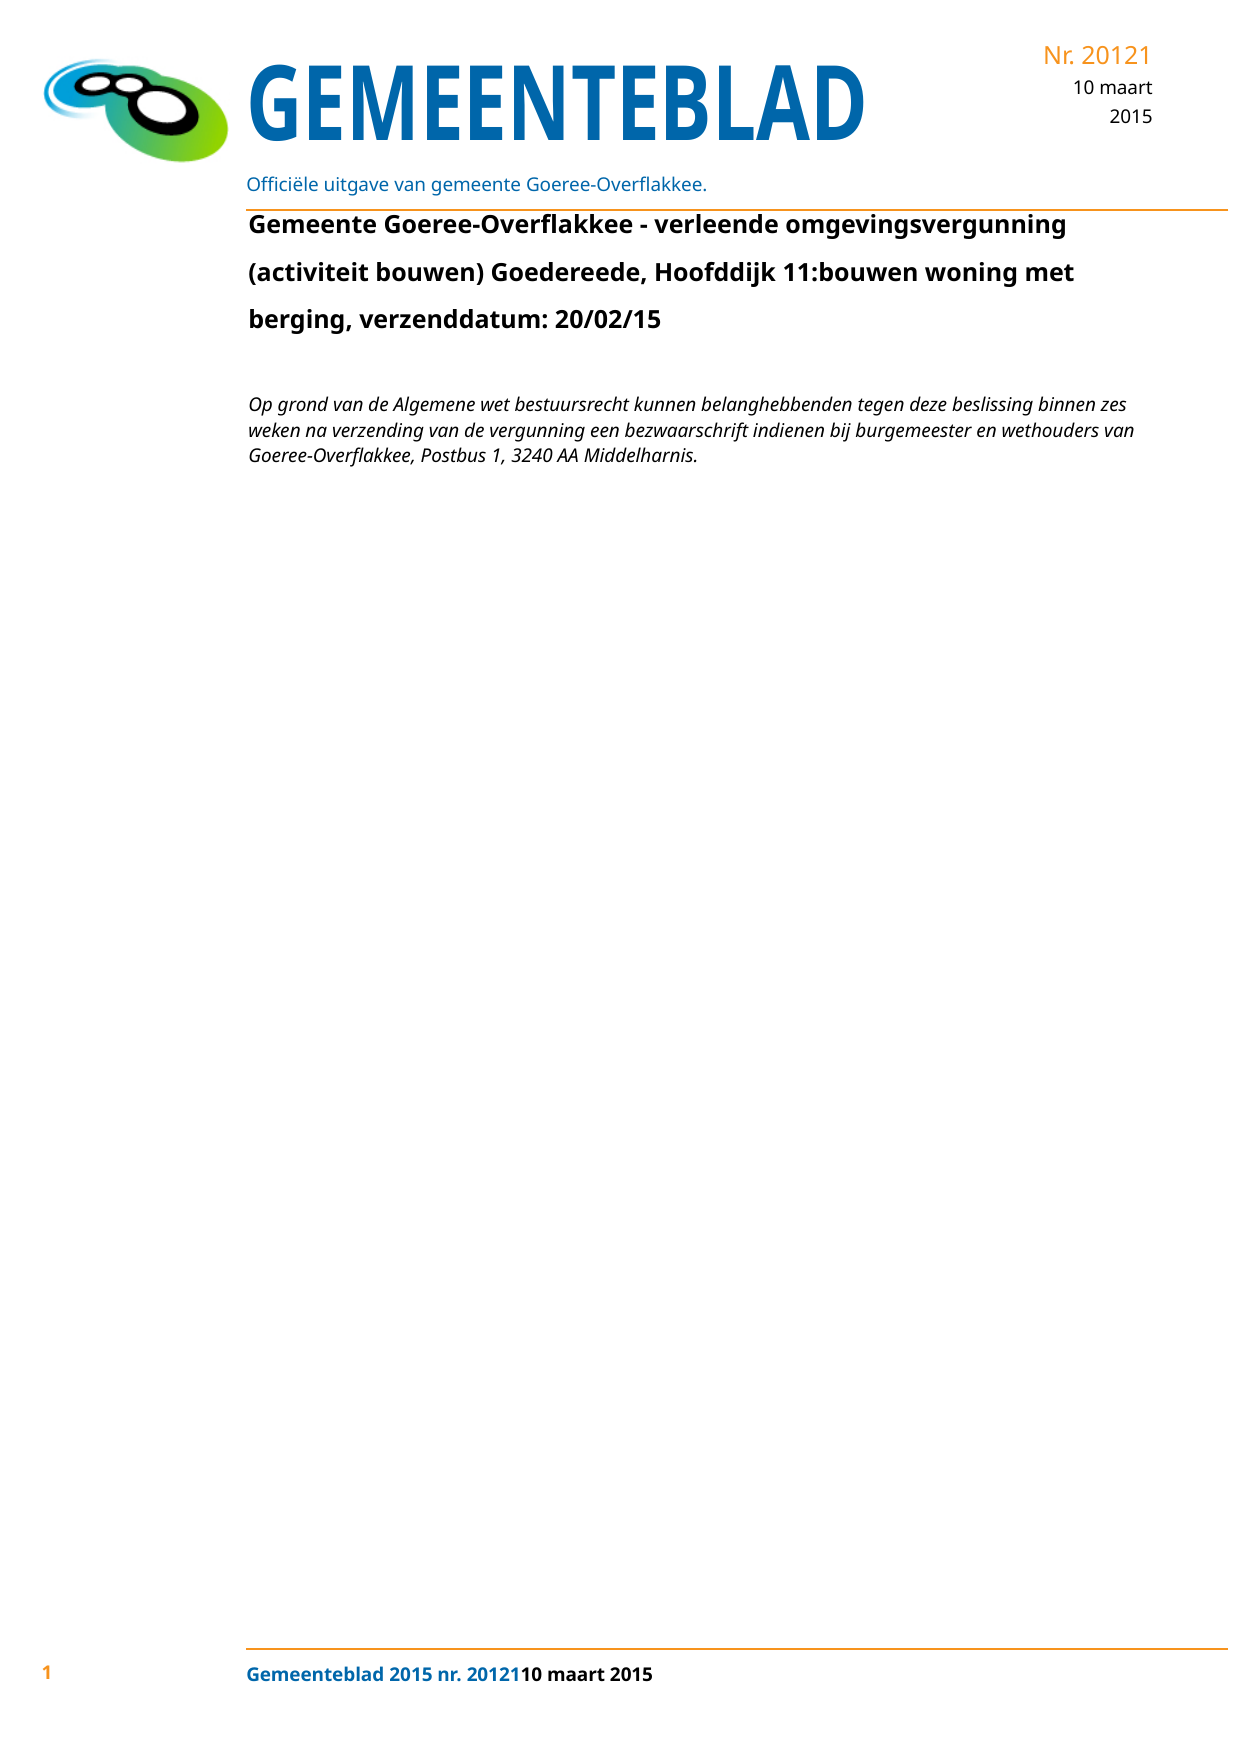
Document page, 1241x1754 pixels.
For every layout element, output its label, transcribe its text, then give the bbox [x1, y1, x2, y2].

text Gemeente Goeree-Overflakkee - verleende omgevingsvergunning (activiteit bouwen) Goedereede, Hoofddijk 11:bouwen woning met berging, verzenddatum: 20/02/15 [248, 211, 1152, 336]
text Op grond van de Algemene wet bestuursrecht kunnen belanghebbenden tegen deze beslissing binnen zes weken na verzending van de vergunning een bezwaarschrift indienen bij burgemeester en wethouders van Goeree-Overflakkee, Postbus 1, 3240 AA Middelharnis. [248, 391, 1152, 468]
picture [41, 47, 231, 172]
